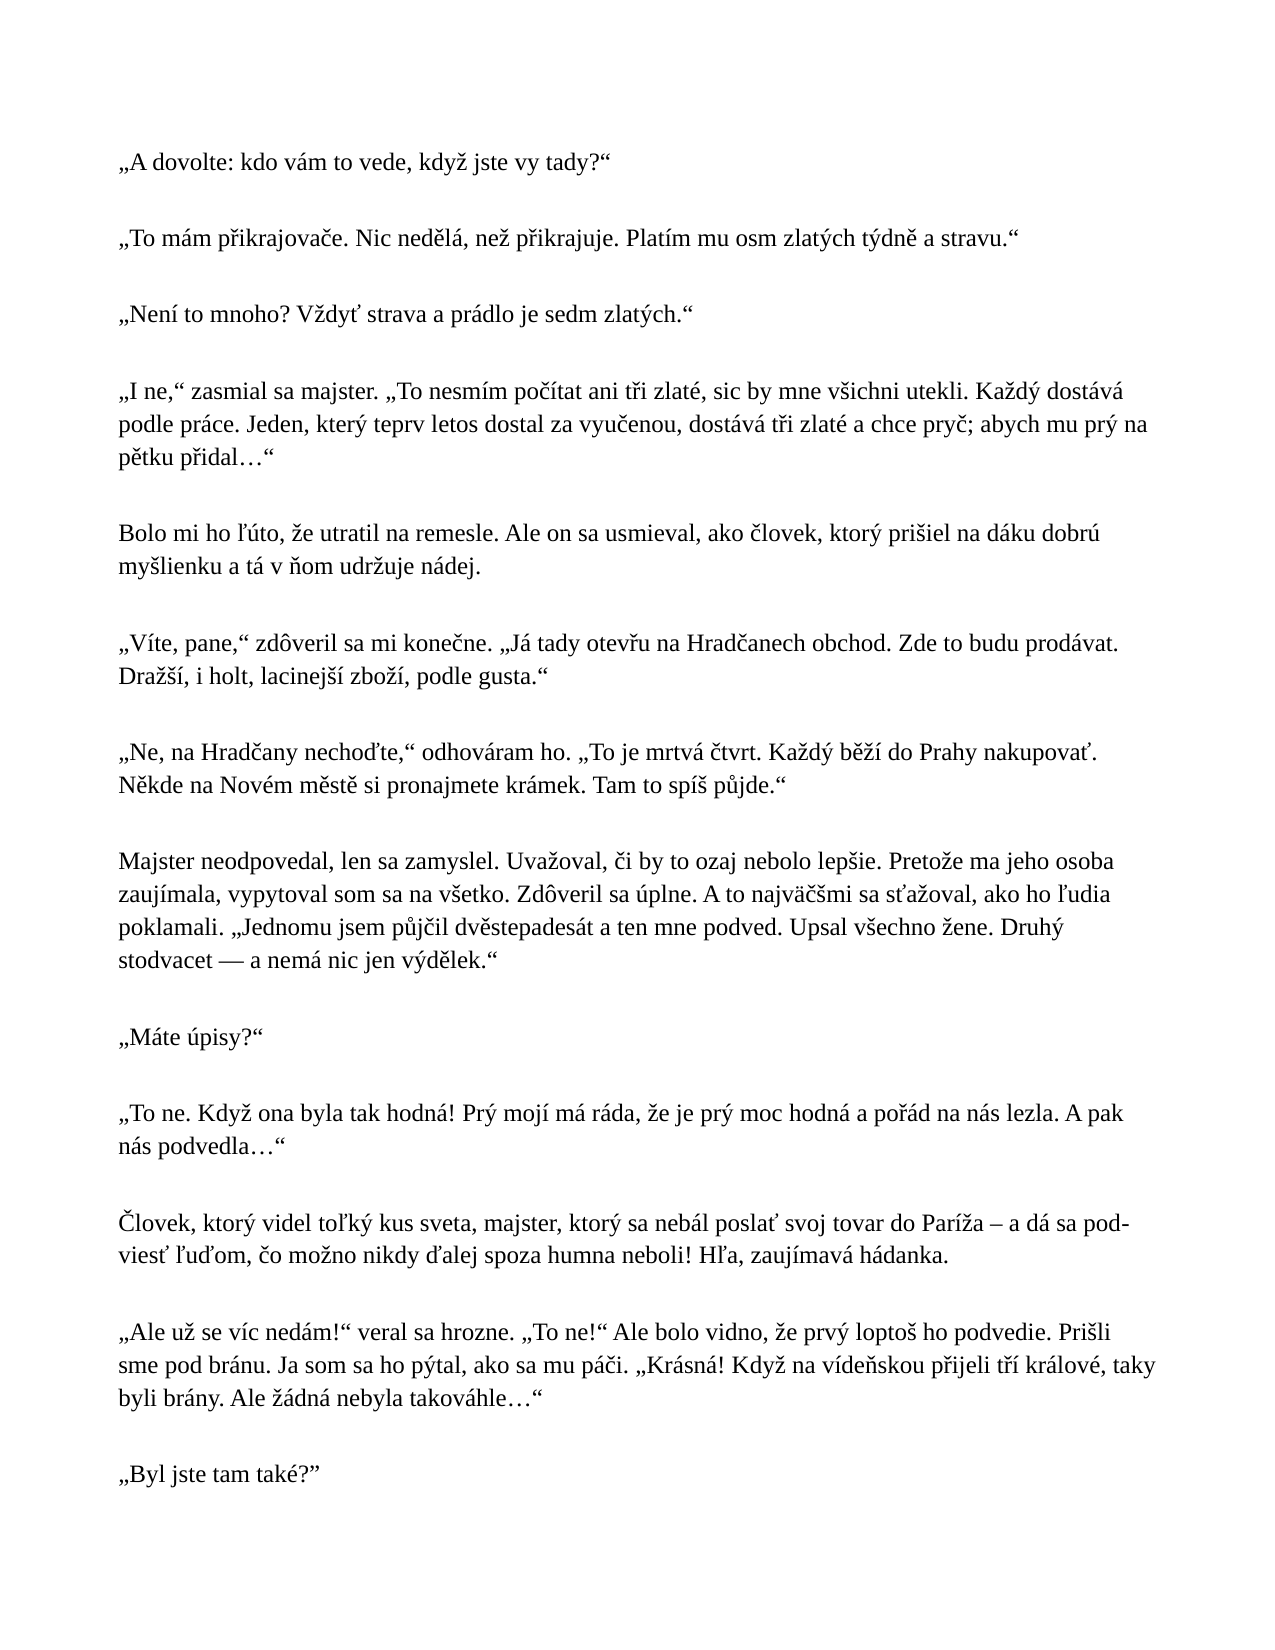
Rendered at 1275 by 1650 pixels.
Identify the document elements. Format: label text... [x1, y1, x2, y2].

text „Není to mnoho? Vždyť strava a prádlo je sedm zlatých.“ [118, 299, 1157, 328]
text „Máte úpisy?“ [118, 1022, 1157, 1051]
text Majster neodpovedal, len sa zamyslel. Uvažoval, či by to ozaj nebolo lepšie. Pretože ma jeho osoba zaují­mala, vypytoval som sa na všetko. Zdôveril sa úplne. A to najväčšmi sa sťažoval, ako ho ľudia poklamali. „Jednomu jsem půjčil dvěstepadesát a ten mne podved. Upsal všechno žene. Druhý stodvacet — a ne­má nic jen výdělek.“ [118, 846, 1157, 974]
text „Ne, na Hradčany nechoďte,“ odhováram ho. „To je mrtvá čtvrt. Každý běží do Prahy nakupovať. Někde na Novém městě si pronajmete krámek. Tam to spíš půjde.“ [118, 737, 1157, 799]
text „To ne. Když ona byla tak hodná! Prý mojí má ráda, že je prý moc hodná a pořád na nás lezla. A pak nás podvedla…“ [118, 1098, 1157, 1160]
text „To mám přikrajovače. Nic nedělá, než přikrajuje. Platím mu osm zlatých týdně a stravu.“ [118, 223, 1157, 252]
text „I ne,“ zasmial sa majster. „To nesmím počítat ani tři zlaté, sic by mne všichni utekli. Každý dostává podle práce. Jeden, který teprv letos dostal za vy­učenou, dostává tři zlaté a chce pryč; abych mu prý na pětku přidal…“ [118, 376, 1157, 471]
text Bolo mi ho ľúto, že utratil na remesle. Ale on sa usmieval, ako človek, ktorý prišiel na dáku dobrú myšlienku a tá v ňom udržuje nádej. [118, 518, 1157, 580]
text „Ale už se víc nedám!“ veral sa hrozne. „To ne!“ Ale bolo vidno, že prvý loptoš ho podvedie. Prišli sme pod bránu. Ja som sa ho pýtal, ako sa mu páči. „Krásná! Když na vídeňskou přijeli tří králové, taky byli brány. Ale žádná nebyla takováhle…“ [118, 1317, 1157, 1412]
text „Byl jste tam také?” [118, 1459, 1157, 1488]
text Človek, ktorý videl toľký kus sveta, majster, ktorý sa nebál poslať svoj tovar do Paríža – a dá sa pod­viesť ľuďom, čo možno nikdy ďalej spoza humna neboli! Hľa, zaujímavá hádanka. [118, 1208, 1157, 1269]
text „Víte, pane,“ zdôveril sa mi konečne. „Já tady otevřu na Hradčanech obchod. Zde to budu prodávat. Dražší, i holt, lacinejší zboží, podle gusta.“ [118, 628, 1157, 689]
text „A dovolte: kdo vám to vede, když jste vy tady?“ [118, 147, 1157, 176]
